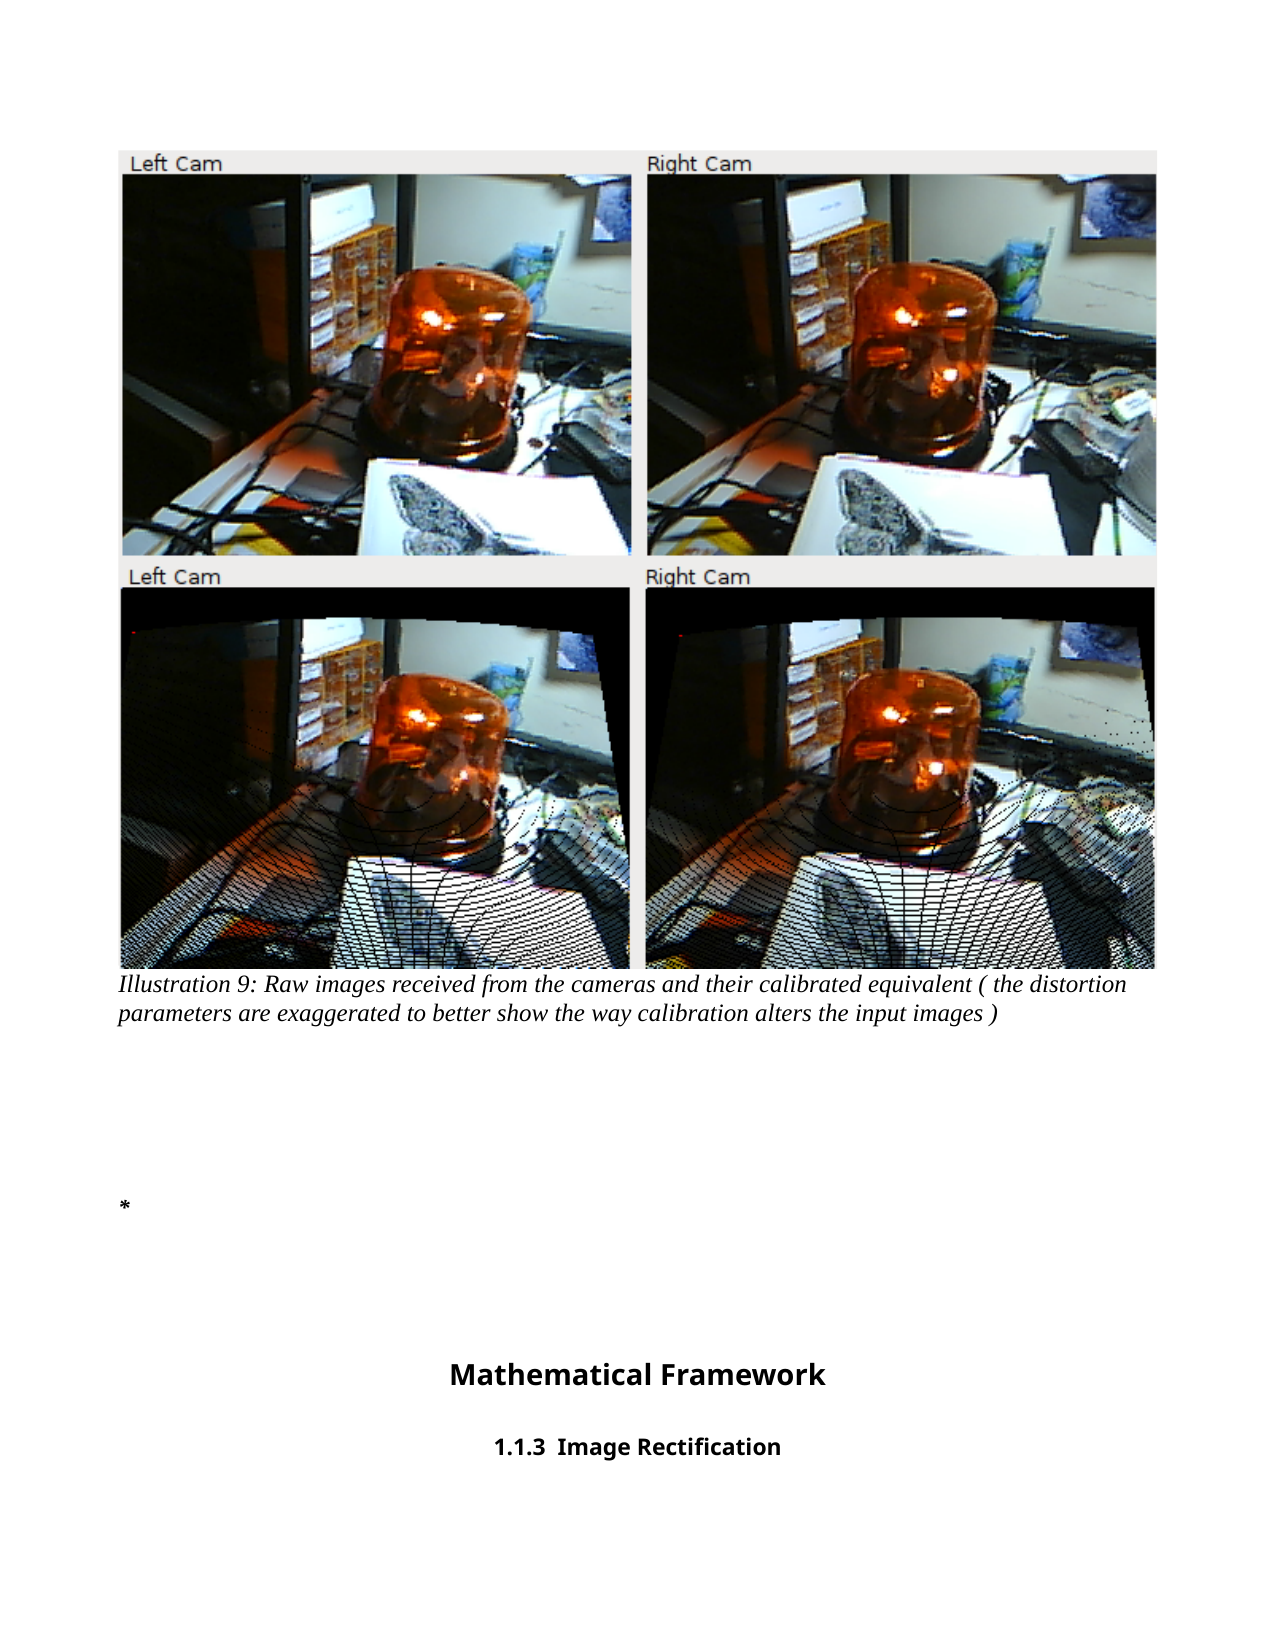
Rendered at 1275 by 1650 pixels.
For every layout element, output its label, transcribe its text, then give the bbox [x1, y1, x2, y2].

text Mathematical Framework [118, 1354, 1157, 1394]
picture [118, 149, 1158, 969]
text * [118, 1194, 1157, 1220]
text Illustration 9: Raw images received from the cameras and their calibrated equivalent ( the distortion parameters are exaggerated to better show the way calibration alters the input images ) [118, 969, 1157, 1026]
text 1.1.3 Image Rectification [118, 1431, 1157, 1462]
